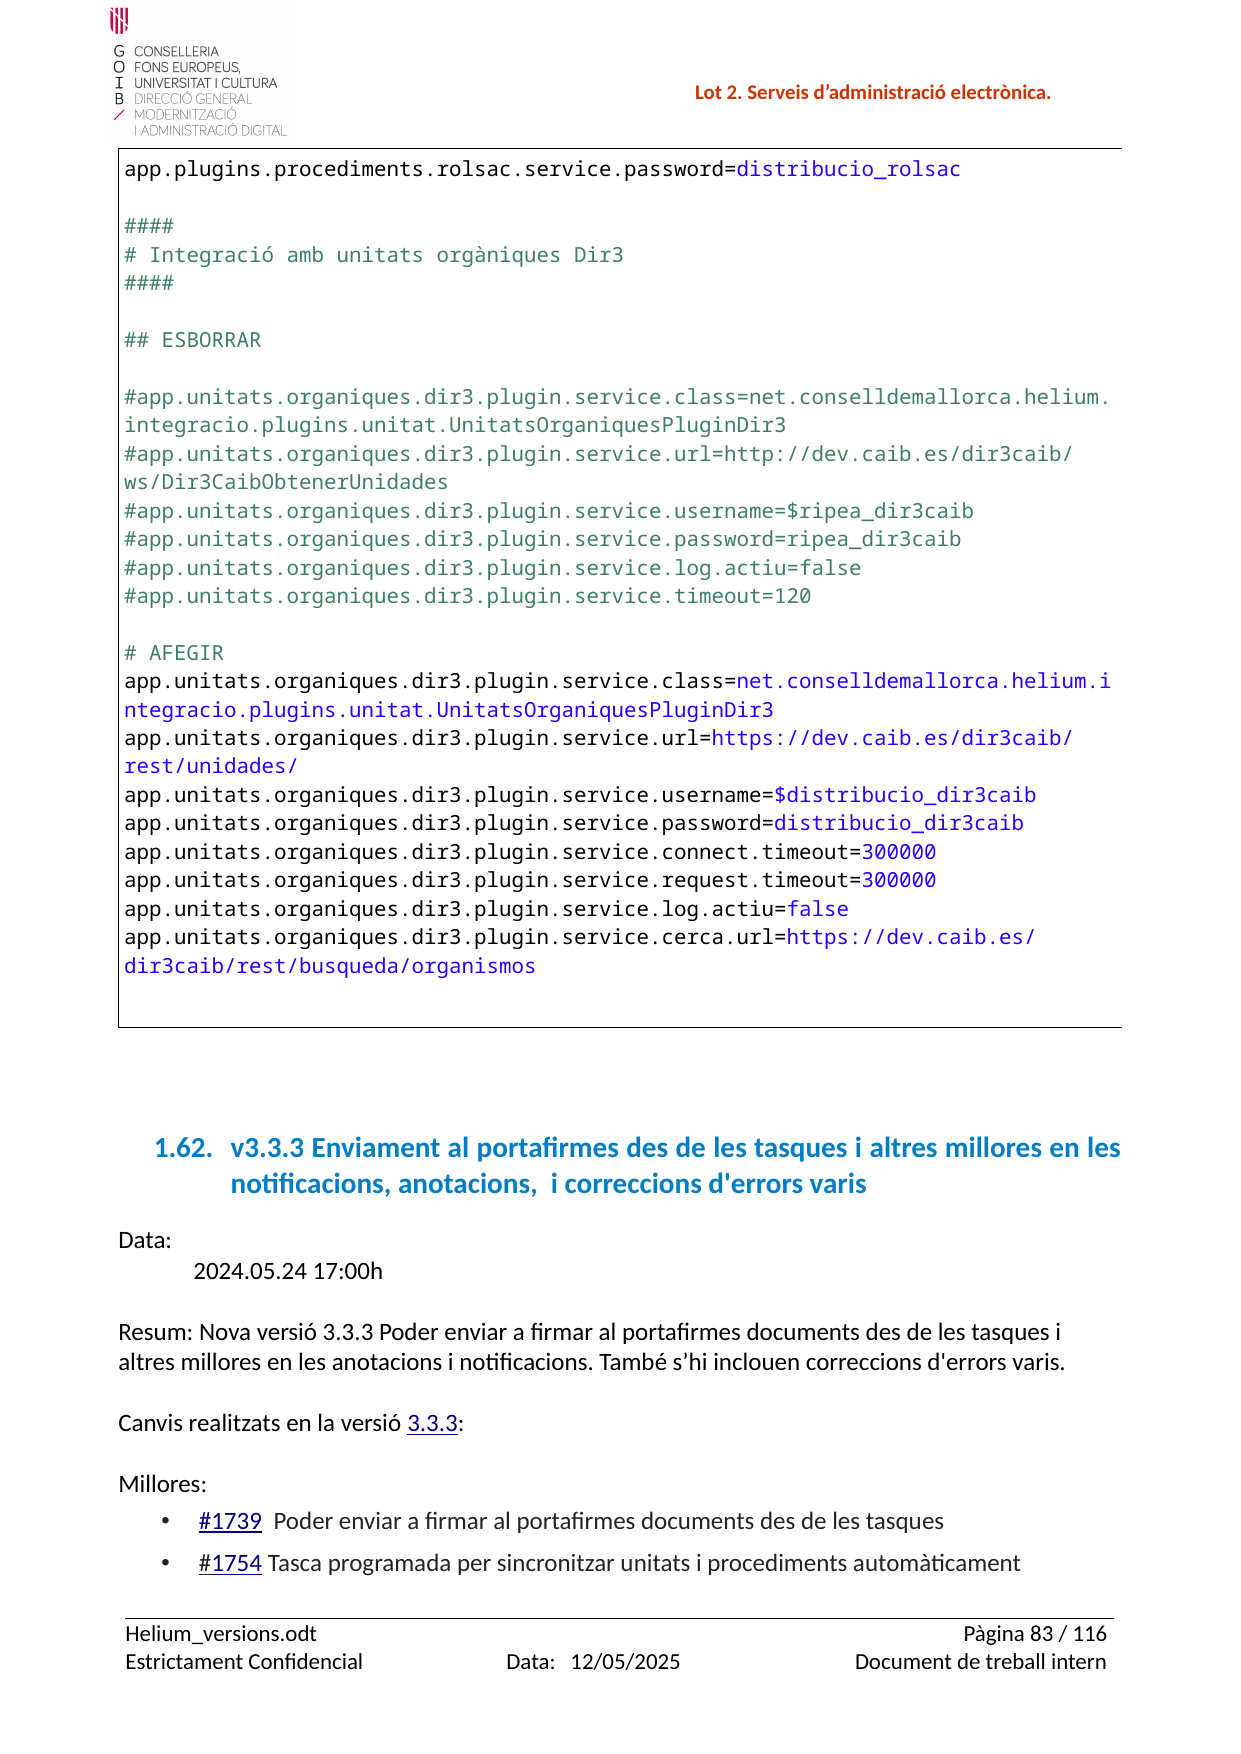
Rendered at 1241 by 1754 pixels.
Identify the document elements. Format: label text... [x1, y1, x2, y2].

list #1739 Poder enviar a firmar al portafirmes documents des de les tasques [161, 1505, 1122, 1536]
text Resum: Nova versió 3.3.3 Poder enviar a firmar al portafirmes documents des de les tasques i altres millores en les anotacions i notificacions. També s’hi inclouen correccions d'errors varis. [118, 1316, 1122, 1377]
text Millores: [118, 1469, 1122, 1499]
table_header app.plugins.procediments.rolsac.service.password=distribucio_rolsac #### # Integració amb unitats orgàniques Dir3 #### ## ESBORRAR #app.unitats.organiques.dir3.plugin.service.class=net.conselldemallorca.helium.integracio.plugins.unitat.UnitatsOrganiquesPluginDir3 #app.unitats.organiques.dir3.plugin.service.url=http://dev.caib.es/dir3caib/ws/Dir3CaibObtenerUnidades #app.unitats.organiques.dir3.plugin.service.username=$ripea_dir3caib #app.unitats.organiques.dir3.plugin.service.password=ripea_dir3caib #app.unitats.organiques.dir3.plugin.service.log.actiu=false #app.unitats.organiques.dir3.plugin.service.timeout=120 # AFEGIR app.unitats.organiques.dir3.plugin.service.class=net.conselldemallorca.helium.integracio.plugins.unitat.UnitatsOrganiquesPluginDir3 app.unitats.organiques.dir3.plugin.service.url=https://dev.caib.es/dir3caib/rest/unidades/ app.unitats.organiques.dir3.plugin.service.username=$distribucio_dir3caib app.unitats.organiques.dir3.plugin.service.password=distribucio_dir3caib app.unitats.organiques.dir3.plugin.service.connect.timeout=300000 app.unitats.organiques.dir3.plugin.service.request.timeout=300000 app.unitats.organiques.dir3.plugin.service.log.actiu=false app.unitats.organiques.dir3.plugin.service.cerca.url=https://dev.caib.es/dir3caib/rest/busqueda/organismos [119, 149, 1122, 1027]
text Data: [118, 1224, 1122, 1255]
text Canvis realitzats en la versió 3.3.3: [118, 1408, 1122, 1438]
text 2024.05.24 17:00h [118, 1255, 1122, 1286]
picture [100, 0, 297, 144]
subtitle v3.3.3 Enviament al portafirmes des de les tasques i altres millores en les notificacions, anotacions, i correccions d'errors varis [153, 1129, 1122, 1201]
list #1754 Tasca programada per sincronitzar unitats i procediments automàticament [161, 1547, 1122, 1578]
